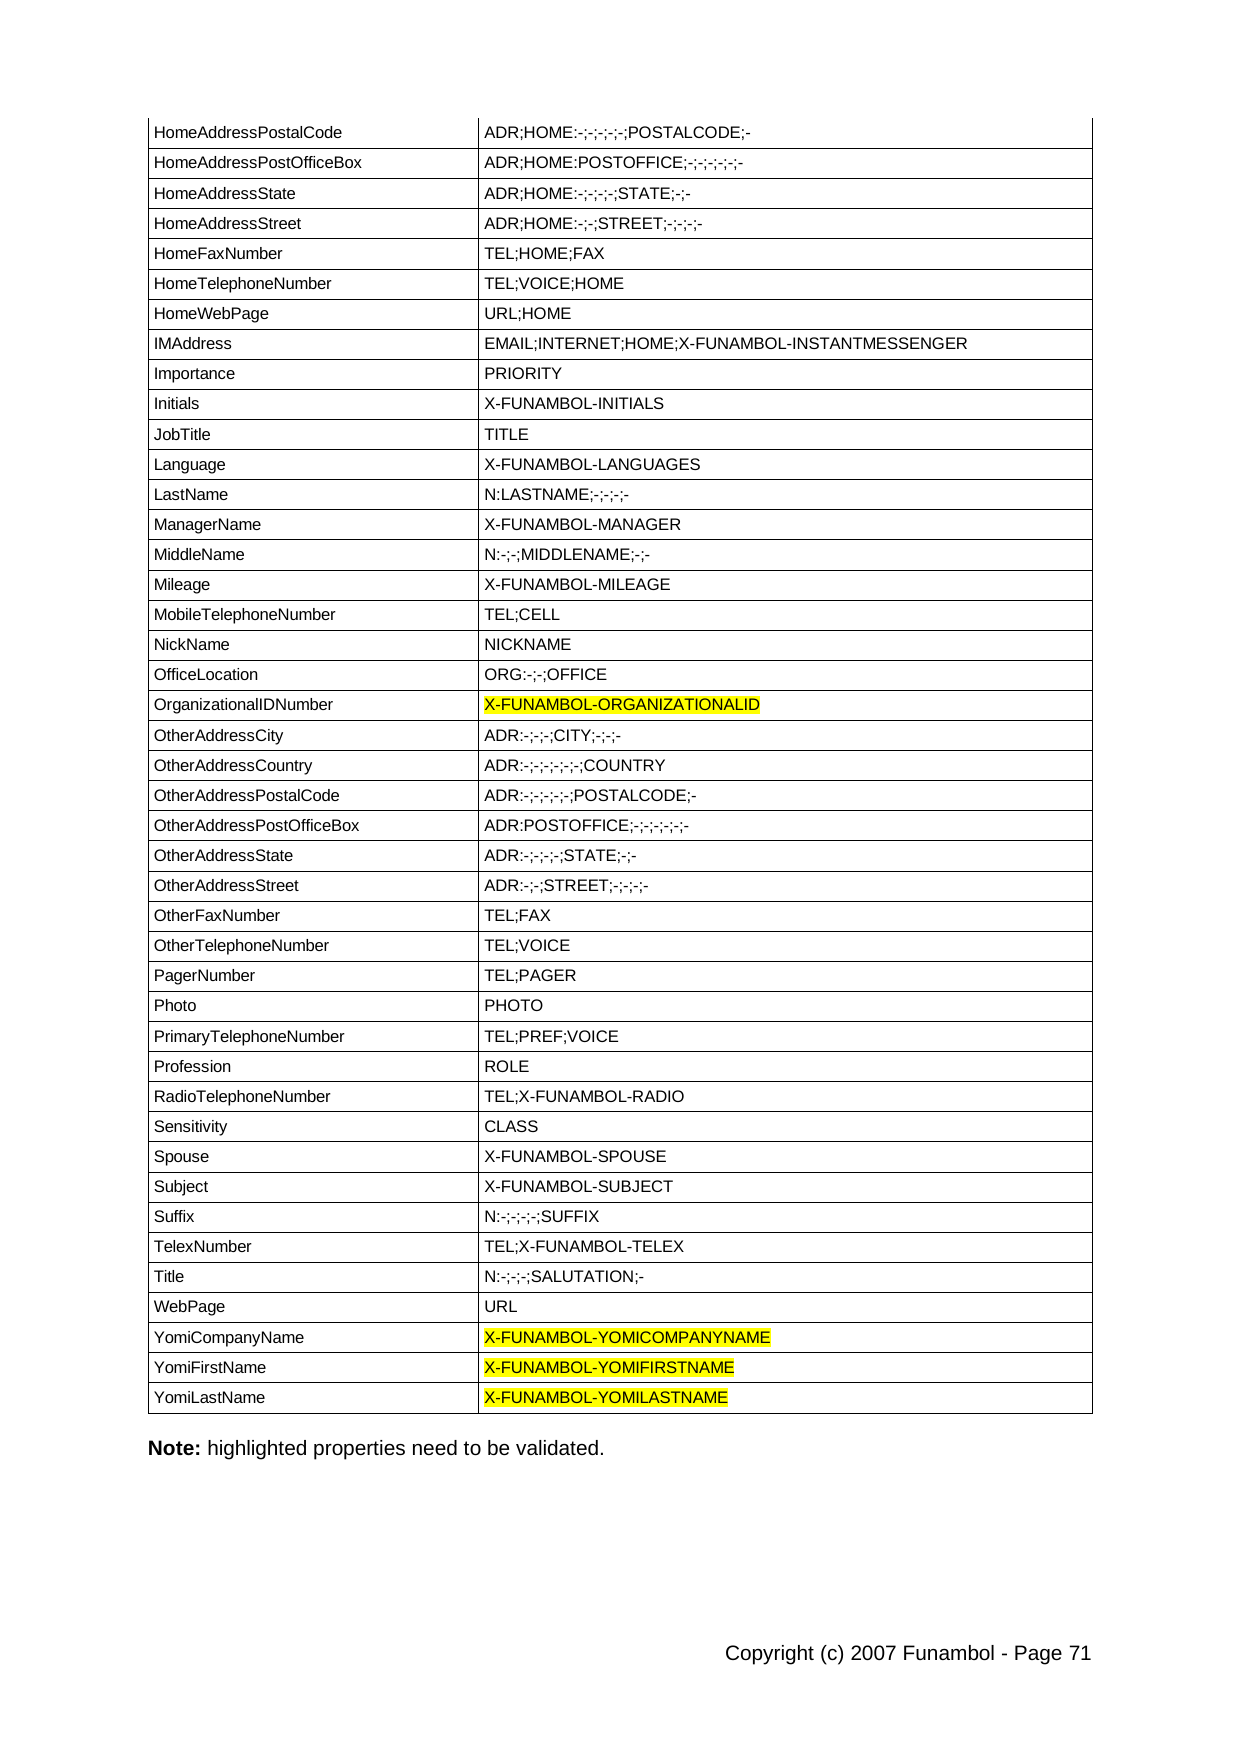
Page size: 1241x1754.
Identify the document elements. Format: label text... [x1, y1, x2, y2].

table_cell OtherAddressCity [149, 721, 478, 750]
table_cell N:-;-;-;SALUTATION;- [479, 1263, 1092, 1292]
table_cell X-FUNAMBOL-LANGUAGES [479, 450, 1092, 479]
table_cell ADR;HOME:-;-;-;-;STATE;-;- [479, 179, 1092, 208]
table_cell NICKNAME [479, 631, 1092, 660]
table_cell TEL;X-FUNAMBOL-RADIO [479, 1082, 1092, 1111]
table_cell ROLE [479, 1052, 1092, 1081]
table_cell PRIORITY [479, 360, 1092, 389]
table_cell HomeTelephoneNumber [149, 270, 478, 299]
table_cell ADR:-;-;-;-;-;-;COUNTRY [479, 751, 1092, 780]
table_cell TEL;FAX [479, 902, 1092, 931]
table_cell MobileTelephoneNumber [149, 601, 478, 630]
table_cell ADR:-;-;-;CITY;-;-;- [479, 721, 1092, 750]
table_cell OtherAddressStreet [149, 872, 478, 901]
table_cell LastName [149, 480, 478, 509]
table_cell PagerNumber [149, 962, 478, 991]
table_cell ADR:-;-;-;-;-;POSTALCODE;- [479, 781, 1092, 810]
table_cell TEL;PAGER [479, 962, 1092, 991]
table_cell WebPage [149, 1293, 478, 1322]
table_cell HomeAddressPostOfficeBox [149, 149, 478, 178]
table_cell HomeAddressPostalCode [149, 118, 478, 148]
table_cell IMAddress [149, 330, 478, 359]
table_cell X-FUNAMBOL-YOMICOMPANYNAME [479, 1323, 1092, 1352]
table_cell TelexNumber [149, 1233, 478, 1262]
table_cell ADR:-;-;STREET;-;-;-;- [479, 872, 1092, 901]
table_cell Title [149, 1263, 478, 1292]
table_cell OtherAddressPostOfficeBox [149, 811, 478, 840]
table_cell URL;HOME [479, 300, 1092, 329]
table_cell X-FUNAMBOL-MILEAGE [479, 571, 1092, 600]
table_cell OrganizationalIDNumber [149, 691, 478, 720]
table_cell ADR;HOME:-;-;-;-;-;POSTALCODE;- [479, 118, 1092, 148]
table_cell ADR:POSTOFFICE;-;-;-;-;-;- [479, 811, 1092, 840]
table_cell Sensitivity [149, 1112, 478, 1141]
table_cell URL [479, 1293, 1092, 1322]
table_cell TITLE [479, 420, 1092, 449]
table_cell OtherAddressCountry [149, 751, 478, 780]
table_cell Spouse [149, 1142, 478, 1172]
table_cell X-FUNAMBOL-YOMILASTNAME [479, 1383, 1092, 1413]
table_cell HomeFaxNumber [149, 239, 478, 269]
table_cell Language [149, 450, 478, 479]
table_cell ADR;HOME:-;-;STREET;-;-;-;- [479, 209, 1092, 238]
table_cell HomeAddressStreet [149, 209, 478, 238]
table_cell ADR:-;-;-;-;STATE;-;- [479, 841, 1092, 871]
table_cell Initials [149, 390, 478, 419]
table_cell PHOTO [479, 992, 1092, 1021]
table_cell OtherAddressPostalCode [149, 781, 478, 810]
table_cell YomiFirstName [149, 1353, 478, 1382]
table_cell Subject [149, 1173, 478, 1202]
table_cell NickName [149, 631, 478, 660]
table_cell OtherAddressState [149, 841, 478, 871]
table_cell X-FUNAMBOL-ORGANIZATIONALID [479, 691, 1092, 720]
table_cell TEL;VOICE;HOME [479, 270, 1092, 299]
table_cell TEL;CELL [479, 601, 1092, 630]
table_cell HomeAddressState [149, 179, 478, 208]
table_cell Importance [149, 360, 478, 389]
table_cell X-FUNAMBOL-YOMIFIRSTNAME [479, 1353, 1092, 1382]
table_cell ORG:-;-;OFFICE [479, 661, 1092, 690]
table_cell OtherTelephoneNumber [149, 932, 478, 961]
table_cell N:-;-;MIDDLENAME;-;- [479, 540, 1092, 570]
table_cell Profession [149, 1052, 478, 1081]
table_cell Photo [149, 992, 478, 1021]
table_cell PrimaryTelephoneNumber [149, 1022, 478, 1051]
table_cell N:LASTNAME;-;-;-;- [479, 480, 1092, 509]
table_cell JobTitle [149, 420, 478, 449]
table_cell ADR;HOME:POSTOFFICE;-;-;-;-;-;- [479, 149, 1092, 178]
table_cell Suffix [149, 1203, 478, 1232]
table_cell ManagerName [149, 510, 478, 539]
table_cell Mileage [149, 571, 478, 600]
table_cell X-FUNAMBOL-MANAGER [479, 510, 1092, 539]
table_cell MiddleName [149, 540, 478, 570]
table_cell YomiLastName [149, 1383, 478, 1413]
table_cell TEL;HOME;FAX [479, 239, 1092, 269]
table_cell OfficeLocation [149, 661, 478, 690]
table_cell TEL;VOICE [479, 932, 1092, 961]
table_cell OtherFaxNumber [149, 902, 478, 931]
table_cell N:-;-;-;-;SUFFIX [479, 1203, 1092, 1232]
table_cell TEL;X-FUNAMBOL-TELEX [479, 1233, 1092, 1262]
table_cell YomiCompanyName [149, 1323, 478, 1352]
table_cell HomeWebPage [149, 300, 478, 329]
table_cell X-FUNAMBOL-SPOUSE [479, 1142, 1092, 1172]
text Note: highlighted properties need to be validated. [148, 1436, 1093, 1460]
table_cell EMAIL;INTERNET;HOME;X-FUNAMBOL-INSTANTMESSENGER [479, 330, 1092, 359]
table_cell X-FUNAMBOL-INITIALS [479, 390, 1092, 419]
table_cell CLASS [479, 1112, 1092, 1141]
table_cell TEL;PREF;VOICE [479, 1022, 1092, 1051]
table_cell RadioTelephoneNumber [149, 1082, 478, 1111]
table_cell X-FUNAMBOL-SUBJECT [479, 1173, 1092, 1202]
